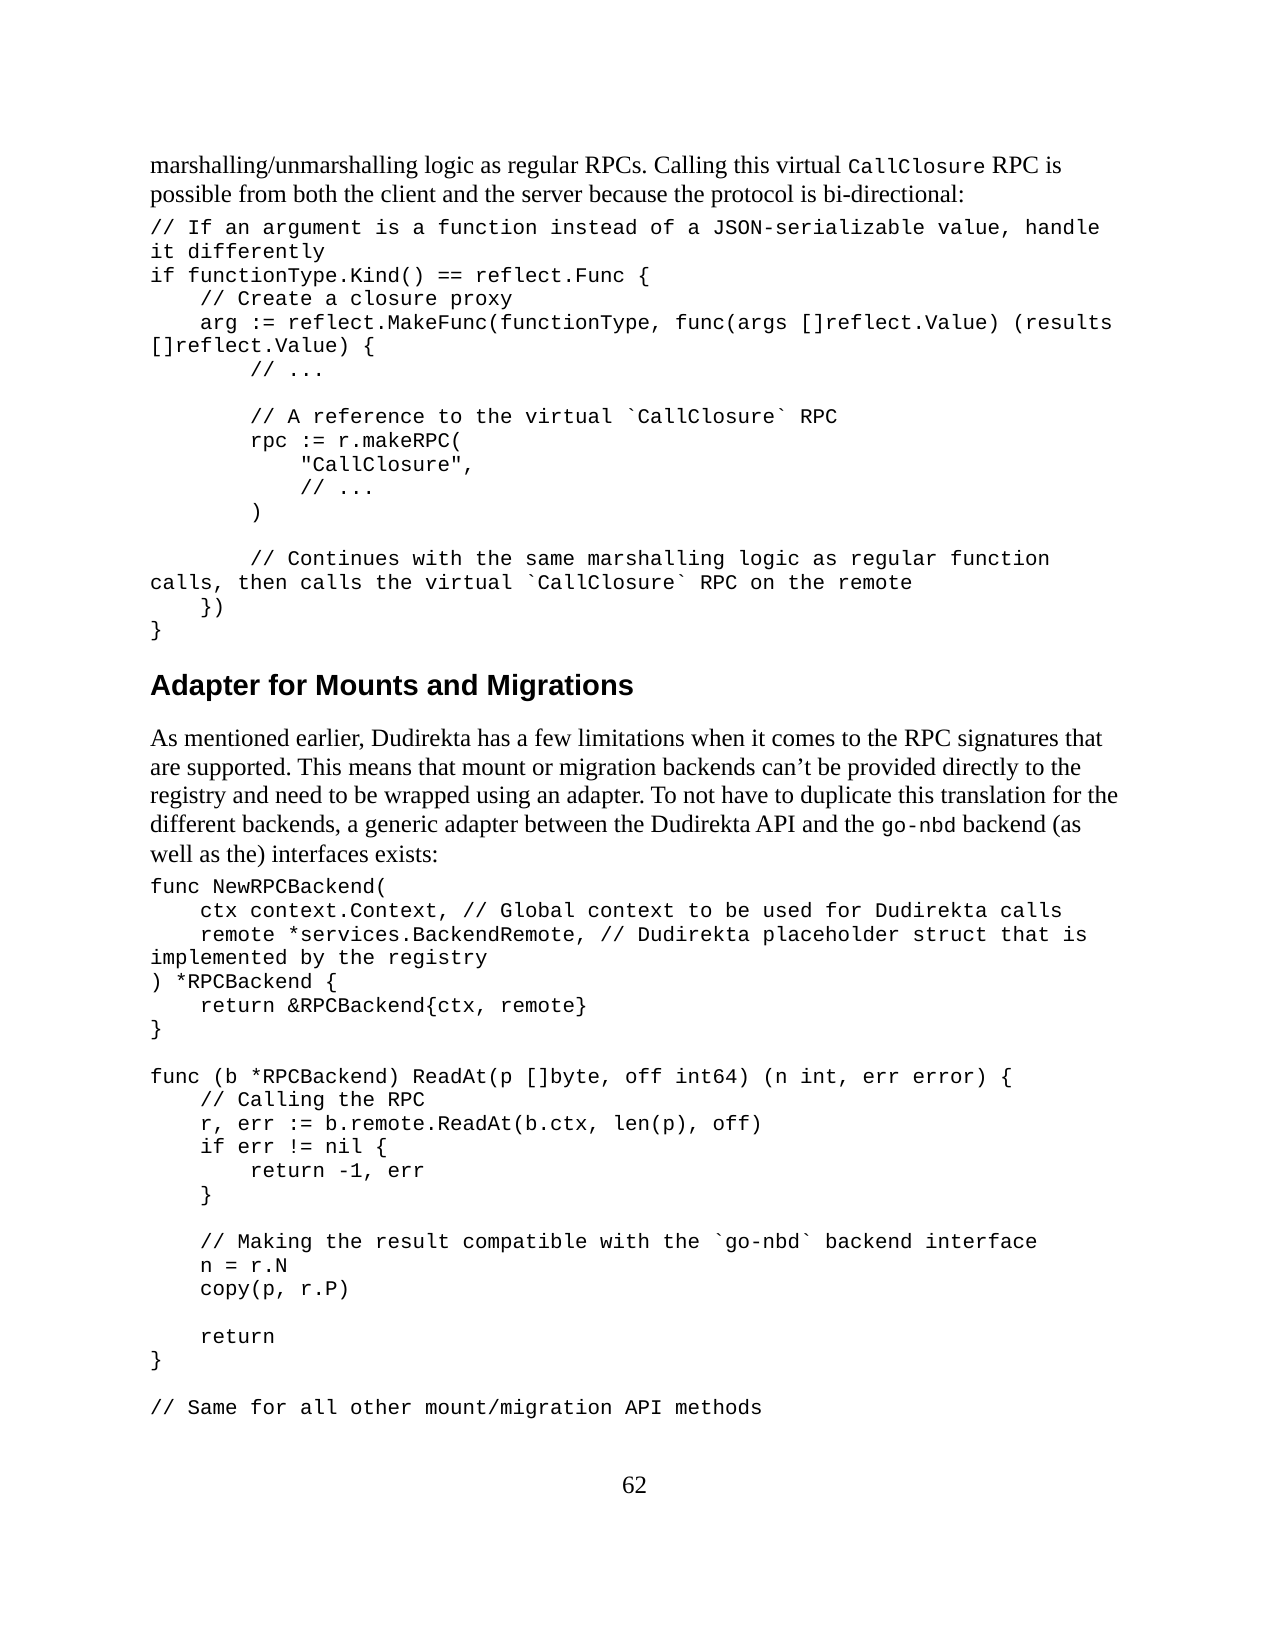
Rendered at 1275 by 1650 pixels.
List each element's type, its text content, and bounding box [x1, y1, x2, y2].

text n = r.N [150, 1255, 1125, 1278]
text ctx context.Context, // Global context to be used for Dudirekta calls [150, 900, 1125, 924]
subtitle Adapter for Mounts and Migrations [150, 668, 1125, 701]
text return &RPCBackend{ctx, remote} [150, 995, 1125, 1018]
text func NewRPCBackend( [150, 876, 1125, 900]
text "CallClosure", [150, 454, 1125, 477]
text }) [150, 596, 1125, 619]
text remote *services.BackendRemote, // Dudirekta placeholder struct that is implemented by the registry [150, 924, 1125, 971]
text } [150, 1349, 1125, 1373]
text copy(p, r.P) [150, 1278, 1125, 1302]
text arg := reflect.MakeFunc(functionType, func(args []reflect.Value) (results []reflect.Value) { [150, 312, 1125, 359]
text } [150, 619, 1125, 643]
text // A reference to the virtual `CallClosure` RPC [150, 406, 1125, 430]
text // Calling the RPC [150, 1089, 1125, 1113]
text // ... [150, 359, 1125, 383]
text } [150, 1184, 1125, 1207]
text As mentioned earlier, Dudirekta has a few limitations when it comes to the RPC signatures that are supported. This means that mount or migration backends can’t be provided directly to the registry and need to be wrapped using an adapter. To not have to duplicate this translation for the different backends, a generic adapter between the Dudirekta API and the go-nbd backend (as well as the) interfaces exists: [150, 723, 1125, 867]
text } [150, 1018, 1125, 1042]
text rpc := r.makeRPC( [150, 430, 1125, 454]
text marshalling/unmarshalling logic as regular RPCs. Calling this virtual CallClosure RPC is possible from both the client and the server because the protocol is bi-directional: [150, 150, 1125, 208]
text // Continues with the same marshalling logic as regular function calls, then calls the virtual `CallClosure` RPC on the remote [150, 548, 1125, 596]
text // Same for all other mount/migration API methods [150, 1397, 1125, 1420]
text return [150, 1326, 1125, 1349]
text // ... [150, 477, 1125, 501]
text // If an argument is a function instead of a JSON-serializable value, handle it differently [150, 217, 1125, 264]
text if functionType.Kind() == reflect.Func { [150, 264, 1125, 288]
text func (b *RPCBackend) ReadAt(p []byte, off int64) (n int, err error) { [150, 1066, 1125, 1089]
text // Making the result compatible with the `go-nbd` backend interface [150, 1231, 1125, 1255]
text if err != nil { [150, 1137, 1125, 1160]
text ) *RPCBackend { [150, 971, 1125, 995]
text ) [150, 501, 1125, 525]
text // Create a closure proxy [150, 288, 1125, 312]
text r, err := b.remote.ReadAt(b.ctx, len(p), off) [150, 1113, 1125, 1137]
text return -1, err [150, 1160, 1125, 1184]
